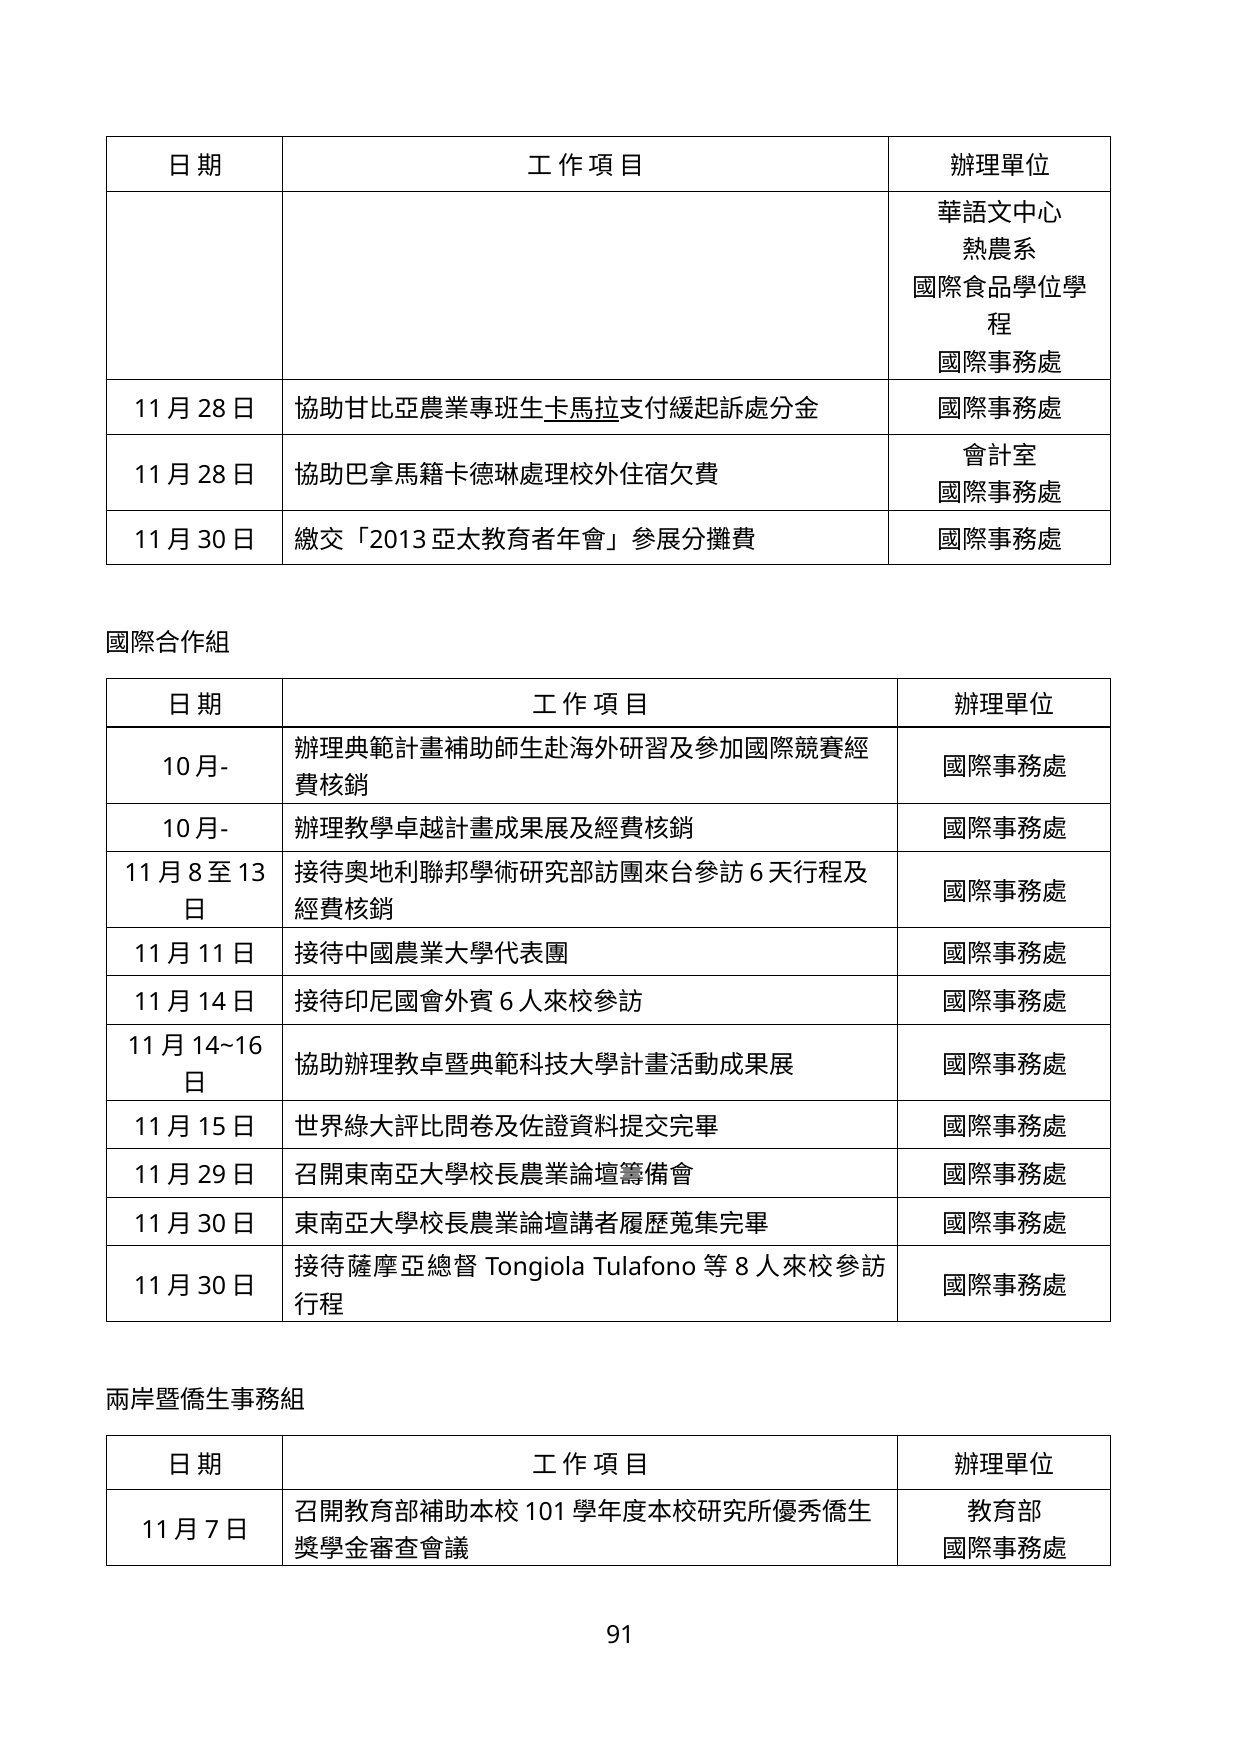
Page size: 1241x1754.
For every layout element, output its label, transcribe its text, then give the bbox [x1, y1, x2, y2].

table_cell 國際事務處 [898, 852, 1110, 927]
table_cell 世界綠大評比問卷及佐證資料提交完畢 [283, 1101, 897, 1148]
table_cell 國際事務處 [889, 380, 1110, 434]
table_cell 11月30日 [107, 1198, 282, 1245]
table_header 工 作 項 目 [283, 1436, 897, 1489]
table_header 工 作 項 目 [283, 137, 888, 191]
table_cell 11月14~16日 [107, 1025, 282, 1100]
table_cell 華語文中心 熱農系 國際食品學位學程 國際事務處 [889, 192, 1110, 379]
table_cell 接待印尼國會外賓6人來校參訪 [283, 976, 897, 1024]
table_cell 繳交「2013亞太教育者年會」參展分攤費 [283, 511, 888, 564]
table_cell 國際事務處 [898, 1025, 1110, 1100]
table_cell 10月- [107, 728, 282, 802]
table_cell 國際事務處 [898, 1101, 1110, 1148]
table_cell 11月30日 [107, 511, 282, 564]
table_cell 11月8至13日 [107, 852, 282, 927]
table_cell 國際事務處 [898, 1149, 1110, 1197]
table_cell [283, 192, 888, 379]
table_cell 國際事務處 [898, 928, 1110, 975]
table_cell [107, 192, 282, 379]
text 兩岸暨僑生事務組 [106, 1378, 1122, 1416]
table_cell 國際事務處 [898, 804, 1110, 851]
table_cell 國際事務處 [898, 1198, 1110, 1245]
table_cell 10月- [107, 804, 282, 851]
table_cell 接待薩摩亞總督Tongiola Tulafono等8人來校參訪行程 [283, 1246, 897, 1321]
table_header 日 期 [107, 137, 282, 191]
text 國際合作組 [106, 622, 1122, 659]
table_cell 協助辦理教卓暨典範科技大學計畫活動成果展 [283, 1025, 897, 1100]
table_cell 協助巴拿馬籍卡德琳處理校外住宿欠費 [283, 435, 888, 510]
table_cell 11月7日 [107, 1490, 282, 1565]
table_header 辦理單位 [889, 137, 1110, 191]
table_cell 11月30日 [107, 1246, 282, 1321]
table_header 辦理單位 [898, 679, 1110, 726]
table_header 辦理單位 [898, 1436, 1110, 1489]
table_header 日 期 [107, 1436, 282, 1489]
table_cell 東南亞大學校長農業論壇講者履歷蒐集完畢 [283, 1198, 897, 1245]
table_cell 11月11日 [107, 928, 282, 975]
table_cell 11月14日 [107, 976, 282, 1024]
table_cell 辦理教學卓越計畫成果展及經費核銷 [283, 804, 897, 851]
table_cell 協助甘比亞農業專班生卡馬拉支付緩起訴處分金 [283, 380, 888, 434]
table_cell 教育部 國際事務處 [898, 1490, 1110, 1565]
table_cell 接待奧地利聯邦學術研究部訪團來台參訪6天行程及經費核銷 [283, 852, 897, 927]
table_cell 會計室 國際事務處 [889, 435, 1110, 510]
table_header 工 作 項 目 [283, 679, 897, 726]
table_cell 接待中國農業大學代表團 [283, 928, 897, 975]
table_cell 召開東南亞大學校長農業論壇籌備會 [283, 1149, 897, 1197]
table_cell 國際事務處 [898, 1246, 1110, 1321]
table_cell 國際事務處 [898, 976, 1110, 1024]
table_header 日 期 [107, 679, 282, 726]
table_cell 召開教育部補助本校101學年度本校研究所優秀僑生獎學金審查會議 [283, 1490, 897, 1565]
table_cell 11月28日 [107, 435, 282, 510]
table_cell 國際事務處 [898, 728, 1110, 802]
table_cell 11月28日 [107, 380, 282, 434]
table_cell 辦理典範計畫補助師生赴海外研習及參加國際競賽經費核銷 [283, 728, 897, 802]
table_cell 11月29日 [107, 1149, 282, 1197]
table_cell 11月15日 [107, 1101, 282, 1148]
table_cell 國際事務處 [889, 511, 1110, 564]
